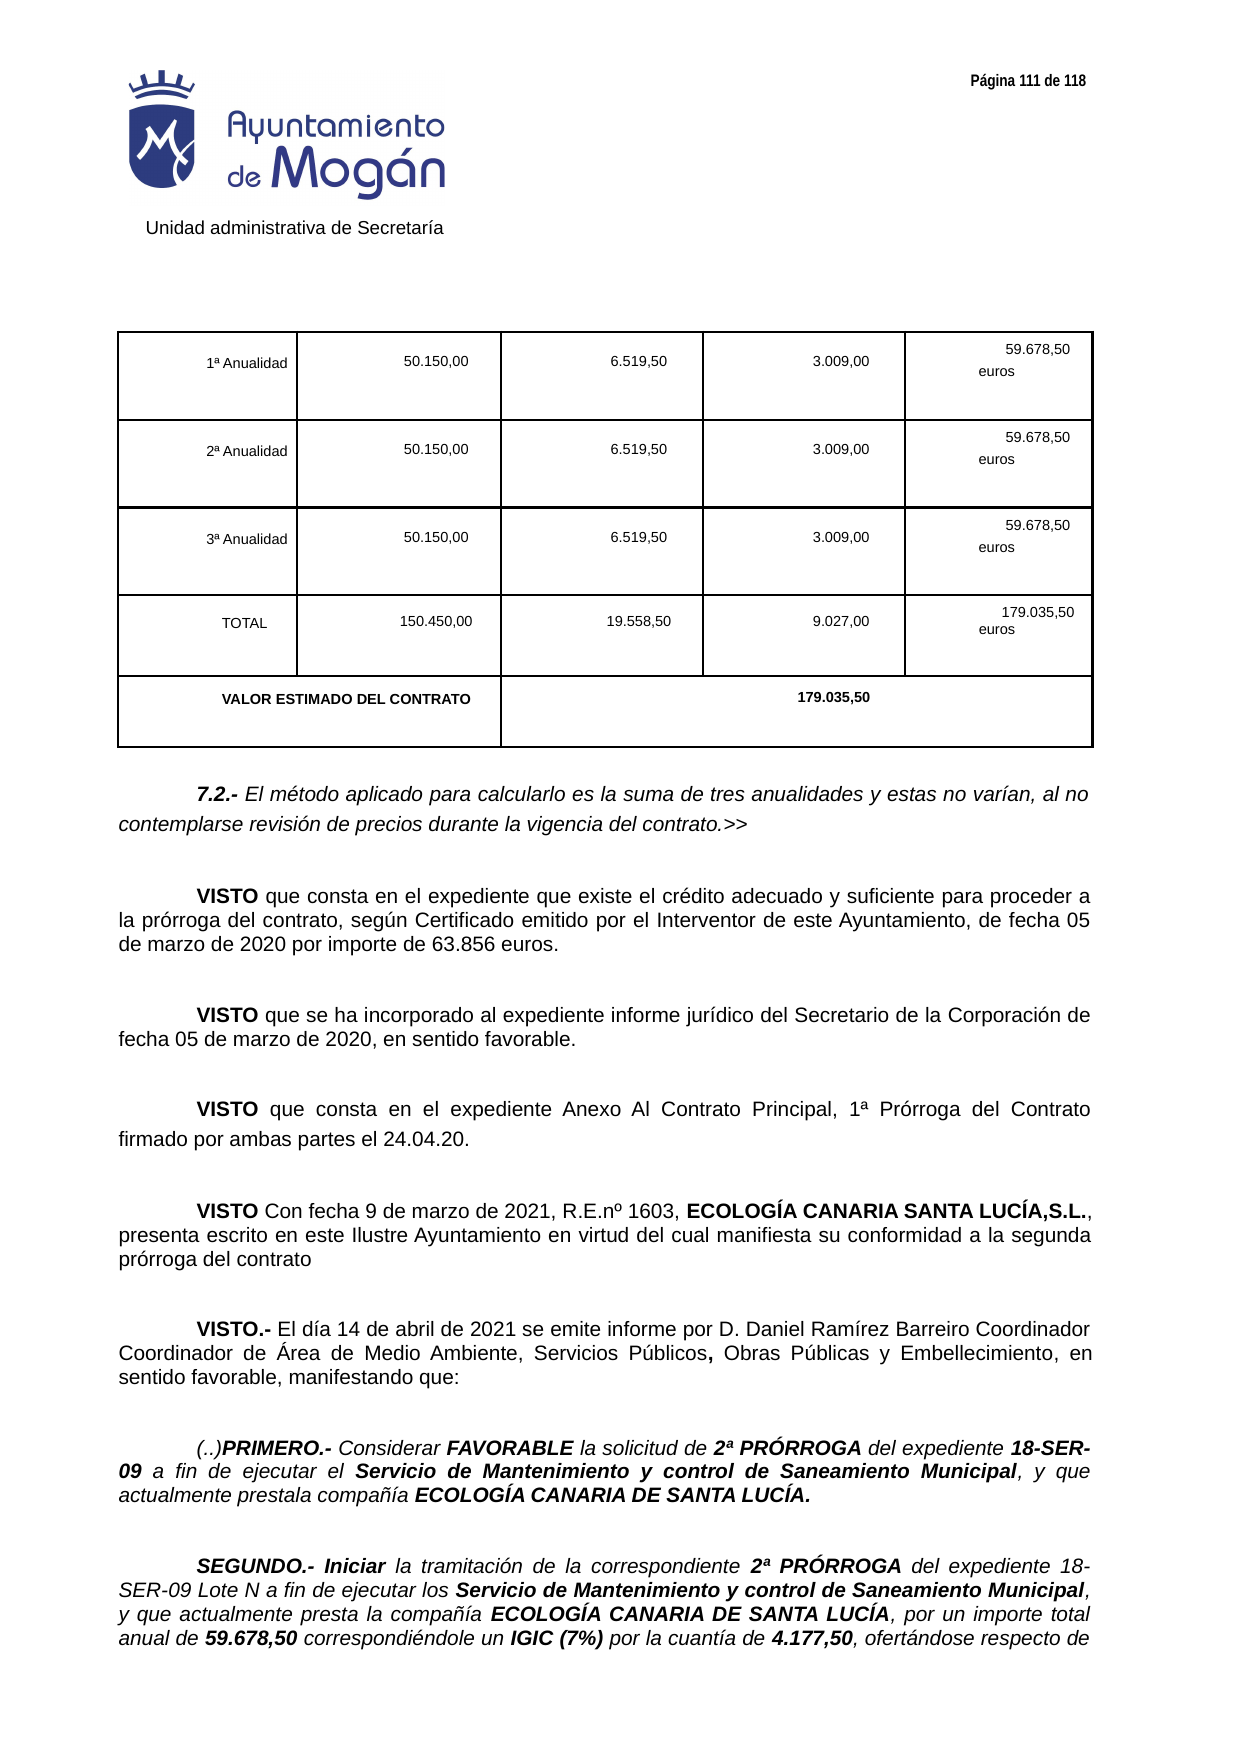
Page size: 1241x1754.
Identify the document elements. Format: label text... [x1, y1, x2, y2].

table_cell 3.009,00 [704, 421, 904, 506]
table_cell TOTAL [119, 596, 296, 675]
text VISTO Con fecha 9 de marzo de 2021, R.E.nº 1603, ECOLOGÍA CANARIA SANTA LUCÍA,S.L., presenta escrito en este Ilustre Ayuntamiento en virtud del cual manifiesta su conformidad a la segunda prórroga del contrato [118, 1198, 1092, 1270]
table_cell 6.519,50 [502, 421, 702, 506]
table_cell 3.009,00 [704, 509, 904, 594]
table_cell 2ª Anualidad [119, 421, 296, 506]
table_cell 19.558,50 [502, 596, 702, 675]
table_cell 179.035,50 euros [906, 596, 1091, 675]
table_cell 3.009,00 [704, 333, 904, 418]
text SEGUNDO.- Iniciar la tramitación de la correspondiente 2ª PRÓRROGA del expediente 18-SER-09 Lote N a fin de ejecutar los Servicio de Mantenimiento y control de Saneamiento Municipal, y que actualmente presta la compañía ECOLOGÍA CANARIA DE SANTA LUCÍA, por un importe total anual de 59.678,50 correspondiéndole un IGIC (7%) por la cuantía de 4.177,50, ofertándose respecto de [118, 1554, 1092, 1650]
table_cell 50.150,00 [298, 421, 500, 506]
table_cell 59.678,50 euros [906, 509, 1091, 594]
table_cell 3ª Anualidad [119, 509, 296, 594]
text VISTO que consta en el expediente que existe el crédito adecuado y suficiente para proceder a la prórroga del contrato, según Certificado emitido por el Interventor de este Ayuntamiento, de fecha 05 de marzo de 2020 por importe de 63.856 euros. [118, 884, 1092, 956]
table_cell 6.519,50 [502, 333, 702, 418]
table_cell 6.519,50 [502, 509, 702, 594]
text VISTO que se ha incorporado al expediente informe jurídico del Secretario de la Corporación de fecha 05 de marzo de 2020, en sentido favorable. [118, 1002, 1092, 1050]
table_cell 59.678,50 euros [906, 421, 1091, 506]
table_cell 1ª Anualidad [119, 333, 296, 418]
table_cell 179.035,50 [502, 677, 1091, 746]
picture [128, 70, 445, 206]
table_cell 50.150,00 [298, 509, 500, 594]
text (..)PRIMERO.- Considerar FAVORABLE la solicitud de 2ª PRÓRROGA del expediente 18-SER-09 a fin de ejecutar el Servicio de Mantenimiento y control de Saneamiento Municipal, y que actualmente prestala compañía ECOLOGÍA CANARIA DE SANTA LUCÍA. [118, 1435, 1092, 1507]
table_cell 9.027,00 [704, 596, 904, 675]
table_cell 59.678,50 euros [906, 333, 1091, 418]
text VISTO que consta en el expediente Anexo Al Contrato Principal, 1ª Prórroga del Contrato firmado por ambas partes el 24.04.20. [118, 1097, 1092, 1152]
table_cell 150.450,00 [298, 596, 500, 675]
text VISTO.- El día 14 de abril de 2021 se emite informe por D. Daniel Ramírez Barreiro Coordinador Coordinador de Área de Medio Ambiente, Servicios Públicos, Obras Públicas y Embellecimiento, en sentido favorable, manifestando que: [118, 1317, 1092, 1389]
table_cell VALOR ESTIMADO DEL CONTRATO [119, 677, 500, 746]
text 7.2.- El método aplicado para calcularlo es la suma de tres anualidades y estas no varían, al no contemplarse revisión de precios durante la vigencia del contrato.>> [118, 782, 1092, 837]
table_cell 50.150,00 [298, 333, 500, 418]
